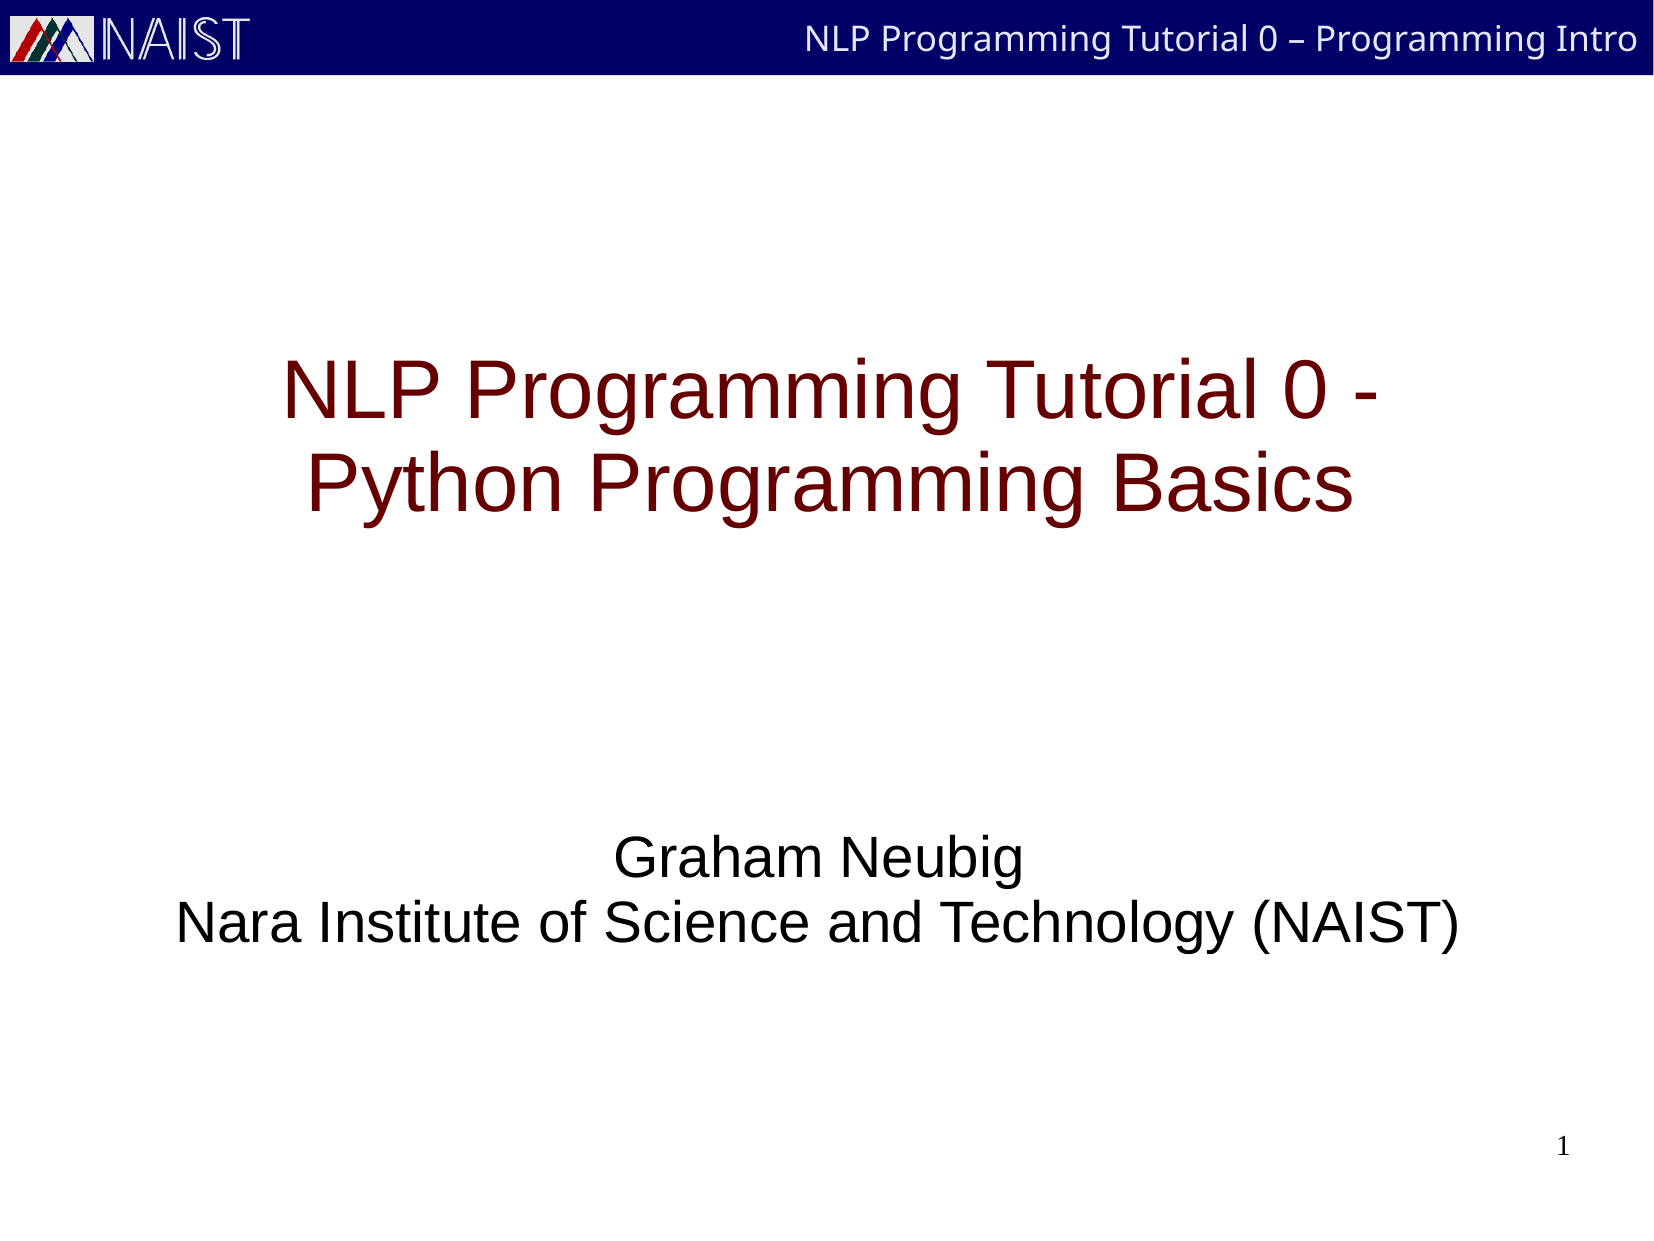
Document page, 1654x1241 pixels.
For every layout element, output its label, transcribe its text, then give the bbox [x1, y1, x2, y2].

title NLP Programming Tutorial 0 - Python Programming Basics [86, 339, 1576, 533]
picture [10, 16, 94, 62]
picture [102, 17, 251, 60]
subtitle Graham Neubig Nara Institute of Science and Technology (NAIST) [75, 780, 1564, 999]
